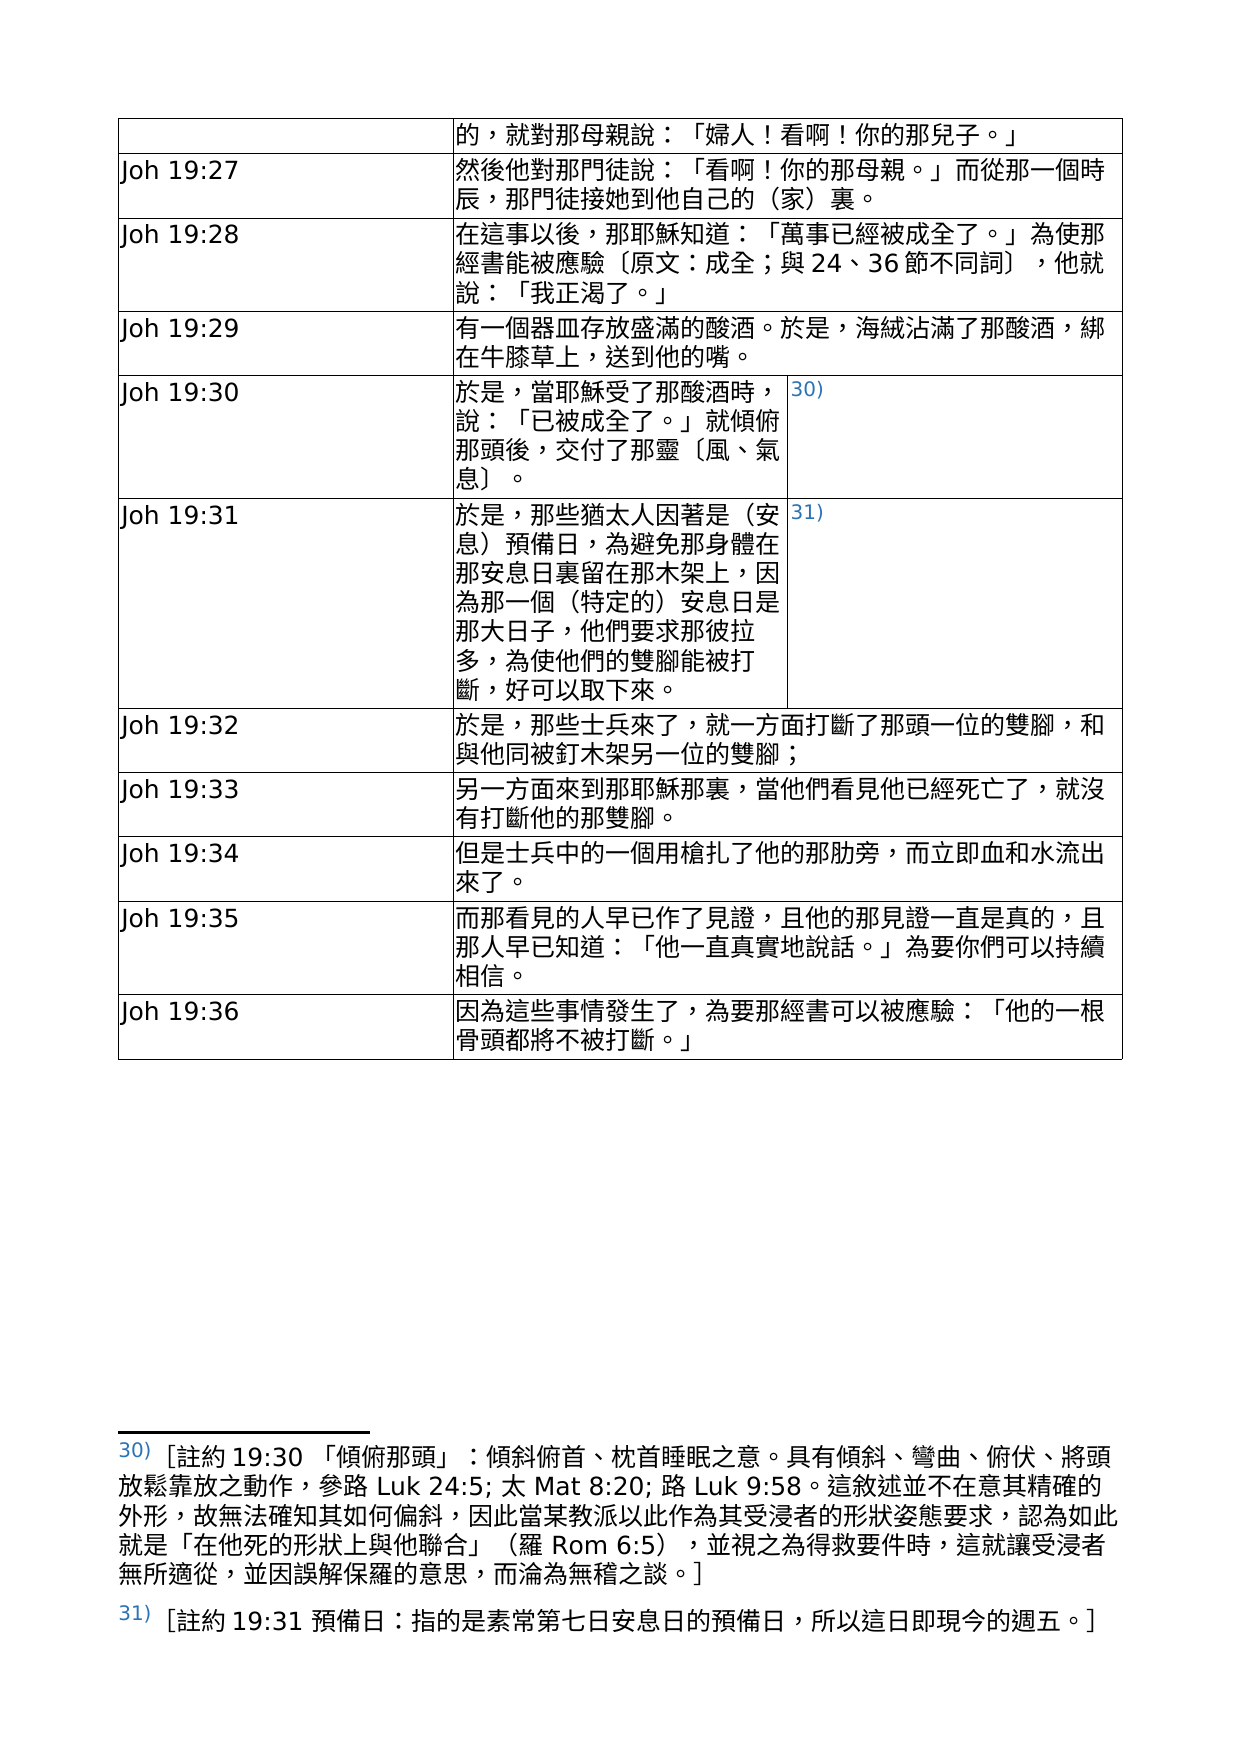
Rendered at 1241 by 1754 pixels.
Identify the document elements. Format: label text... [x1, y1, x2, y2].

table_cell Joh 19:35 [119, 902, 453, 994]
table_cell 於是，那些猶太人因著是（安息）預備日，為避免那身體在那安息日裏留在那木架上，因為那一個（特定的）安息日是那大日子，他們要求那彼拉多，為使他們的雙腳能被打斷，好可以取下來。 [454, 499, 787, 708]
table_cell Joh 19:33 [119, 773, 453, 836]
table_cell 於是，當耶穌受了那酸酒時，說：「已被成全了。」就傾俯那頭後，交付了那靈〔風、氣息〕。 [454, 376, 787, 498]
table_cell Joh 19:36 [119, 995, 453, 1058]
table_cell 另一方面來到那耶穌那裏，當他們看見他已經死亡了，就沒有打斷他的那雙腳。 [454, 773, 1122, 836]
table_cell 而那看見的人早已作了見證，且他的那見證一直是真的，且那人早已知道：「他一直真實地說話。」為要你們可以持續相信。 [454, 902, 1122, 994]
table_cell Joh 19:28 [119, 219, 453, 311]
table_cell Joh 19:32 [119, 709, 453, 772]
table_cell Joh 19:29 [119, 312, 453, 375]
table_cell 然後他對那門徒說：「看啊！你的那母親。」而從那一個時辰，那門徒接她到他自己的（家）裏。 [454, 154, 1122, 217]
table_cell 於是，那些士兵來了，就一方面打斷了那頭一位的雙腳，和與他同被釘木架另一位的雙腳； [454, 709, 1122, 772]
table_cell Joh 19:34 [119, 837, 453, 901]
table_cell 有一個器皿存放盛滿的酸酒。於是，海絨沾滿了那酸酒，綁在牛膝草上，送到他的嘴。 [454, 312, 1122, 375]
table_cell 但是士兵中的一個用槍扎了他的那肋旁，而立即血和水流出來了。 [454, 837, 1122, 901]
table_cell 的，就對那母親說：「婦人！看啊！你的那兒子。」 [454, 119, 1122, 153]
table_cell Joh 19:31 [119, 499, 453, 708]
table_cell [119, 119, 453, 153]
table_cell Joh 19:27 [119, 154, 453, 217]
table_cell [788, 499, 1122, 708]
table_cell Joh 19:30 [119, 376, 453, 498]
table_cell 因為這些事情發生了，為要那經書可以被應驗：「他的一根骨頭都將不被打斷。」 [454, 995, 1122, 1058]
table_cell 在這事以後，那耶穌知道：「萬事已經被成全了。」為使那經書能被應驗〔原文：成全；與24、36節不同詞〕，他就說：「我正渴了。」 [454, 219, 1122, 311]
table_cell [788, 376, 1122, 498]
